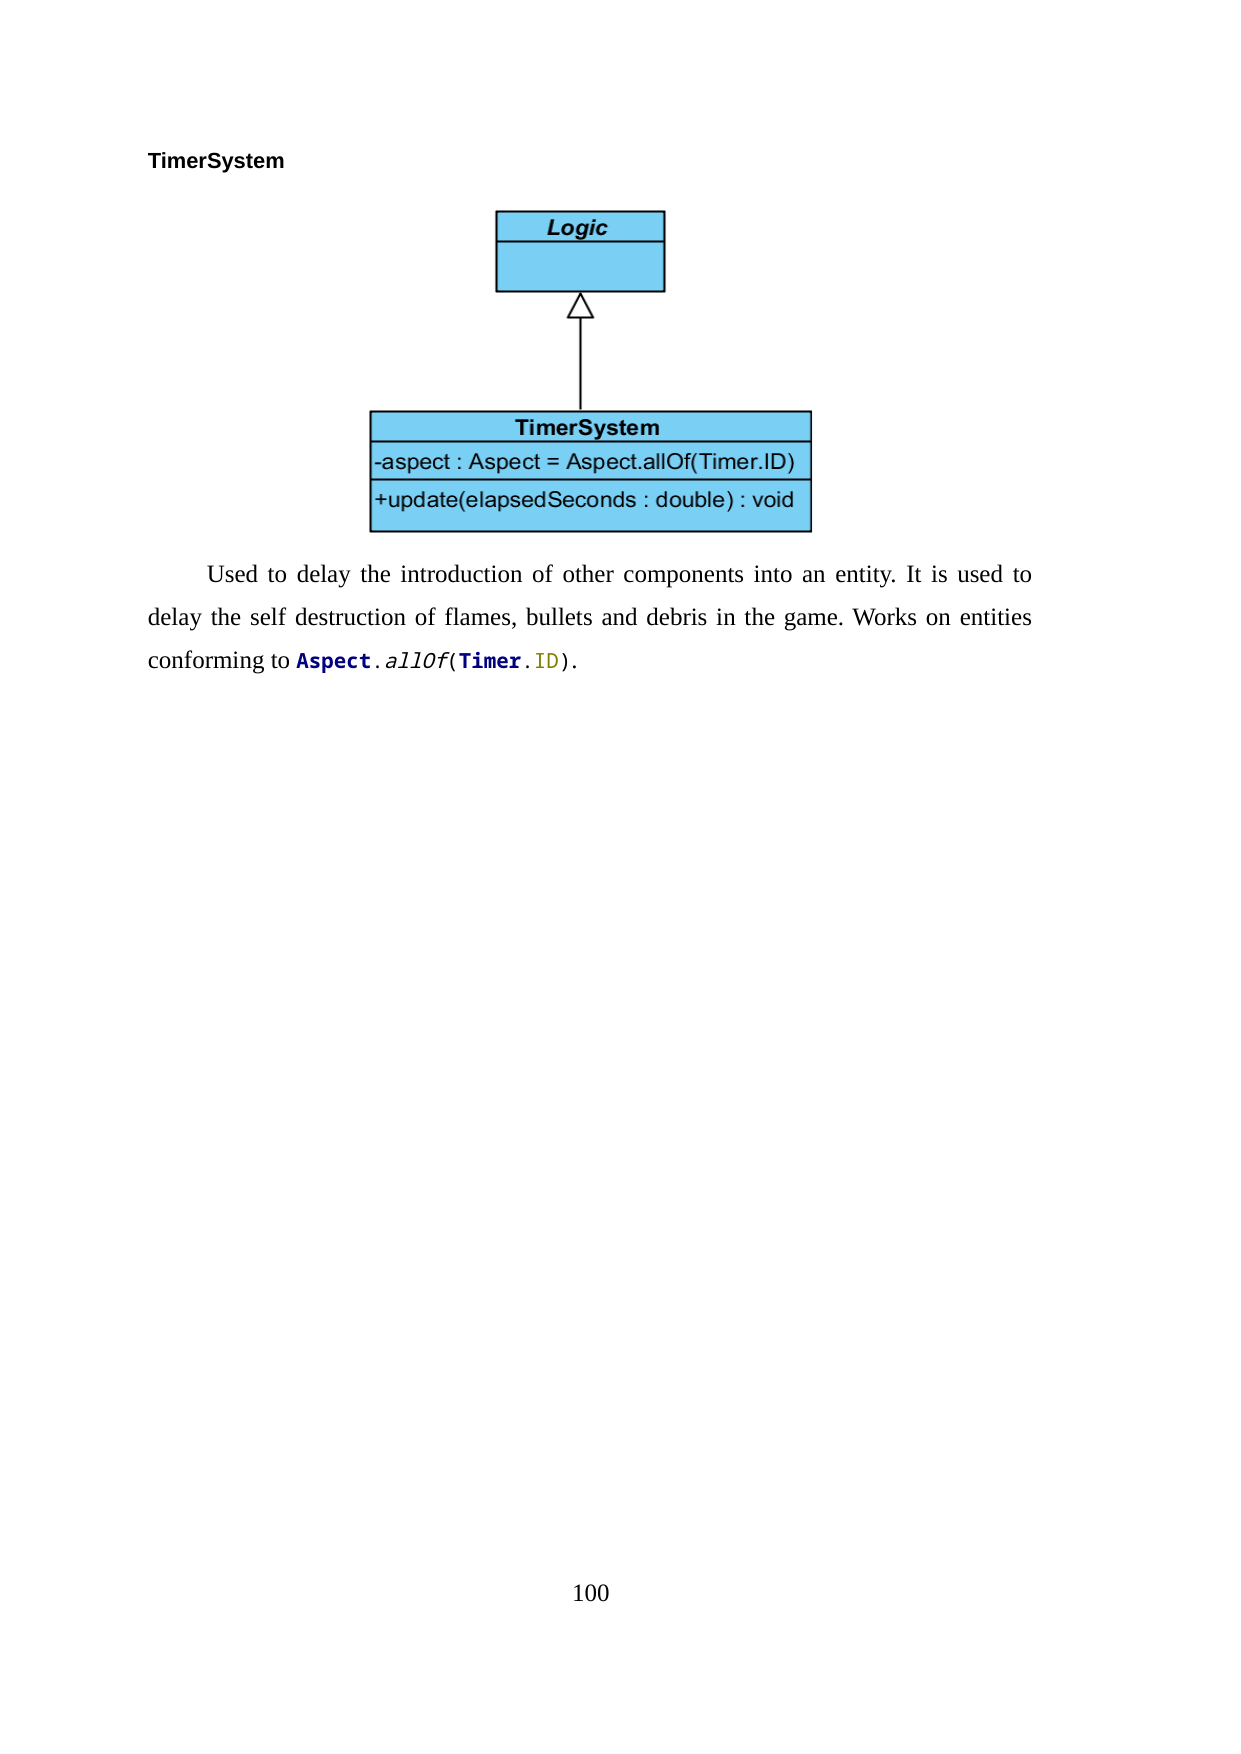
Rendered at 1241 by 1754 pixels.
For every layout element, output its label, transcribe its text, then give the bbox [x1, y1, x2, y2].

picture [369, 210, 813, 533]
text Used to delay the introduction of other components into an entity. It is used to delay the self destruction of flames, bullets and debris in the game. Works on entities conforming to Aspect.allOf(Timer.ID). [148, 559, 1033, 675]
subtitle TimerSystem [148, 148, 1033, 173]
